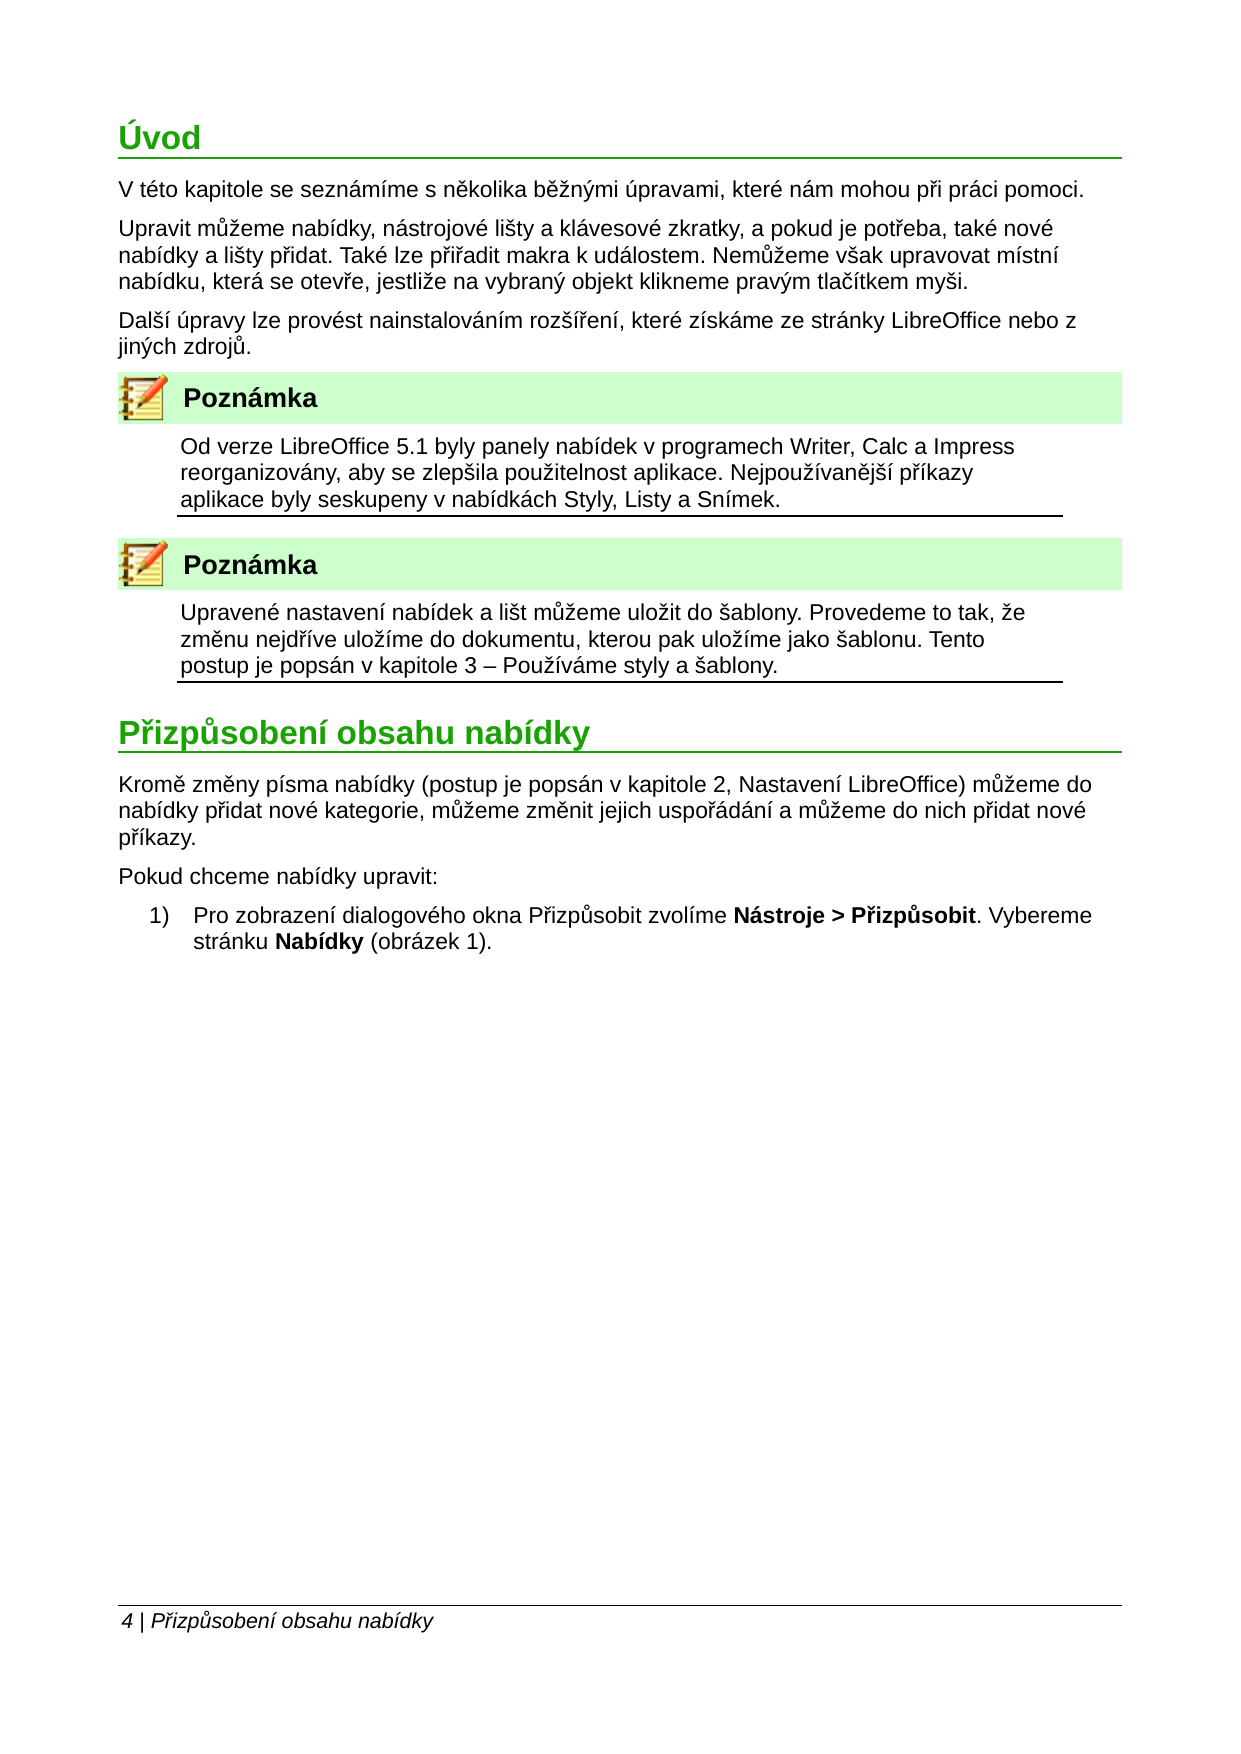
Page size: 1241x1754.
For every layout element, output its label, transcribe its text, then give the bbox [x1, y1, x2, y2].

picture [119, 539, 170, 590]
text Od verze LibreOffice 5.1 byly panely nabídek v programech Writer, Calc a Impress reorganizovány, aby se zlepšila použitelnost aplikace. Nejpoužívanější příkazy aplikace byly seskupeny v nabídkách Styly, Listy a Snímek. [177, 430, 1063, 515]
subtitle Poznámka [118, 538, 1122, 590]
text Upravit můžeme nabídky, nástrojové lišty a klávesové zkratky, a pokud je potřeba, také nové nabídky a lišty přidat. Také lze přiřadit makra k událostem. Nemůžeme však upravovat místní nabídku, která se otevře, jestliže na vybraný objekt klikneme pravým tlačítkem myši. [118, 215, 1122, 294]
text Upravené nastavení nabídek a lišt můžeme uložit do šablony. Provedeme to tak, že změnu nejdříve uložíme do dokumentu, kterou pak uložíme jako šablonu. Tento postup je popsán v kapitole 3 – Používáme styly a šablony. [177, 596, 1063, 681]
text Kromě změny písma nabídky (postup je popsán v kapitole 2, Nastavení LibreOffice) můžeme do nabídky přidat nové kategorie, můžeme změnit jejich uspořádání a můžeme do nich přidat nové příkazy. [118, 771, 1122, 850]
subtitle Poznámka [118, 372, 1122, 424]
subtitle Přizpůsobení obsahu nabídky [118, 713, 1122, 751]
text V této kapitole se seznámíme s několika běžnými úpravami, které nám mohou při práci pomoci. [118, 176, 1122, 203]
list Pro zobrazení dialogového okna Přizpůsobit zvolíme Nástroje > Přizpůsobit. Vybereme stránku Nabídky (obrázek 1). [169, 902, 1122, 954]
picture [119, 373, 170, 424]
subtitle Úvod [118, 118, 1122, 157]
list Pokud chceme nabídky upravit: [118, 863, 1122, 889]
text Další úpravy lze provést nainstalováním rozšíření, které získáme ze stránky LibreOffice nebo z jiných zdrojů. [118, 307, 1122, 359]
